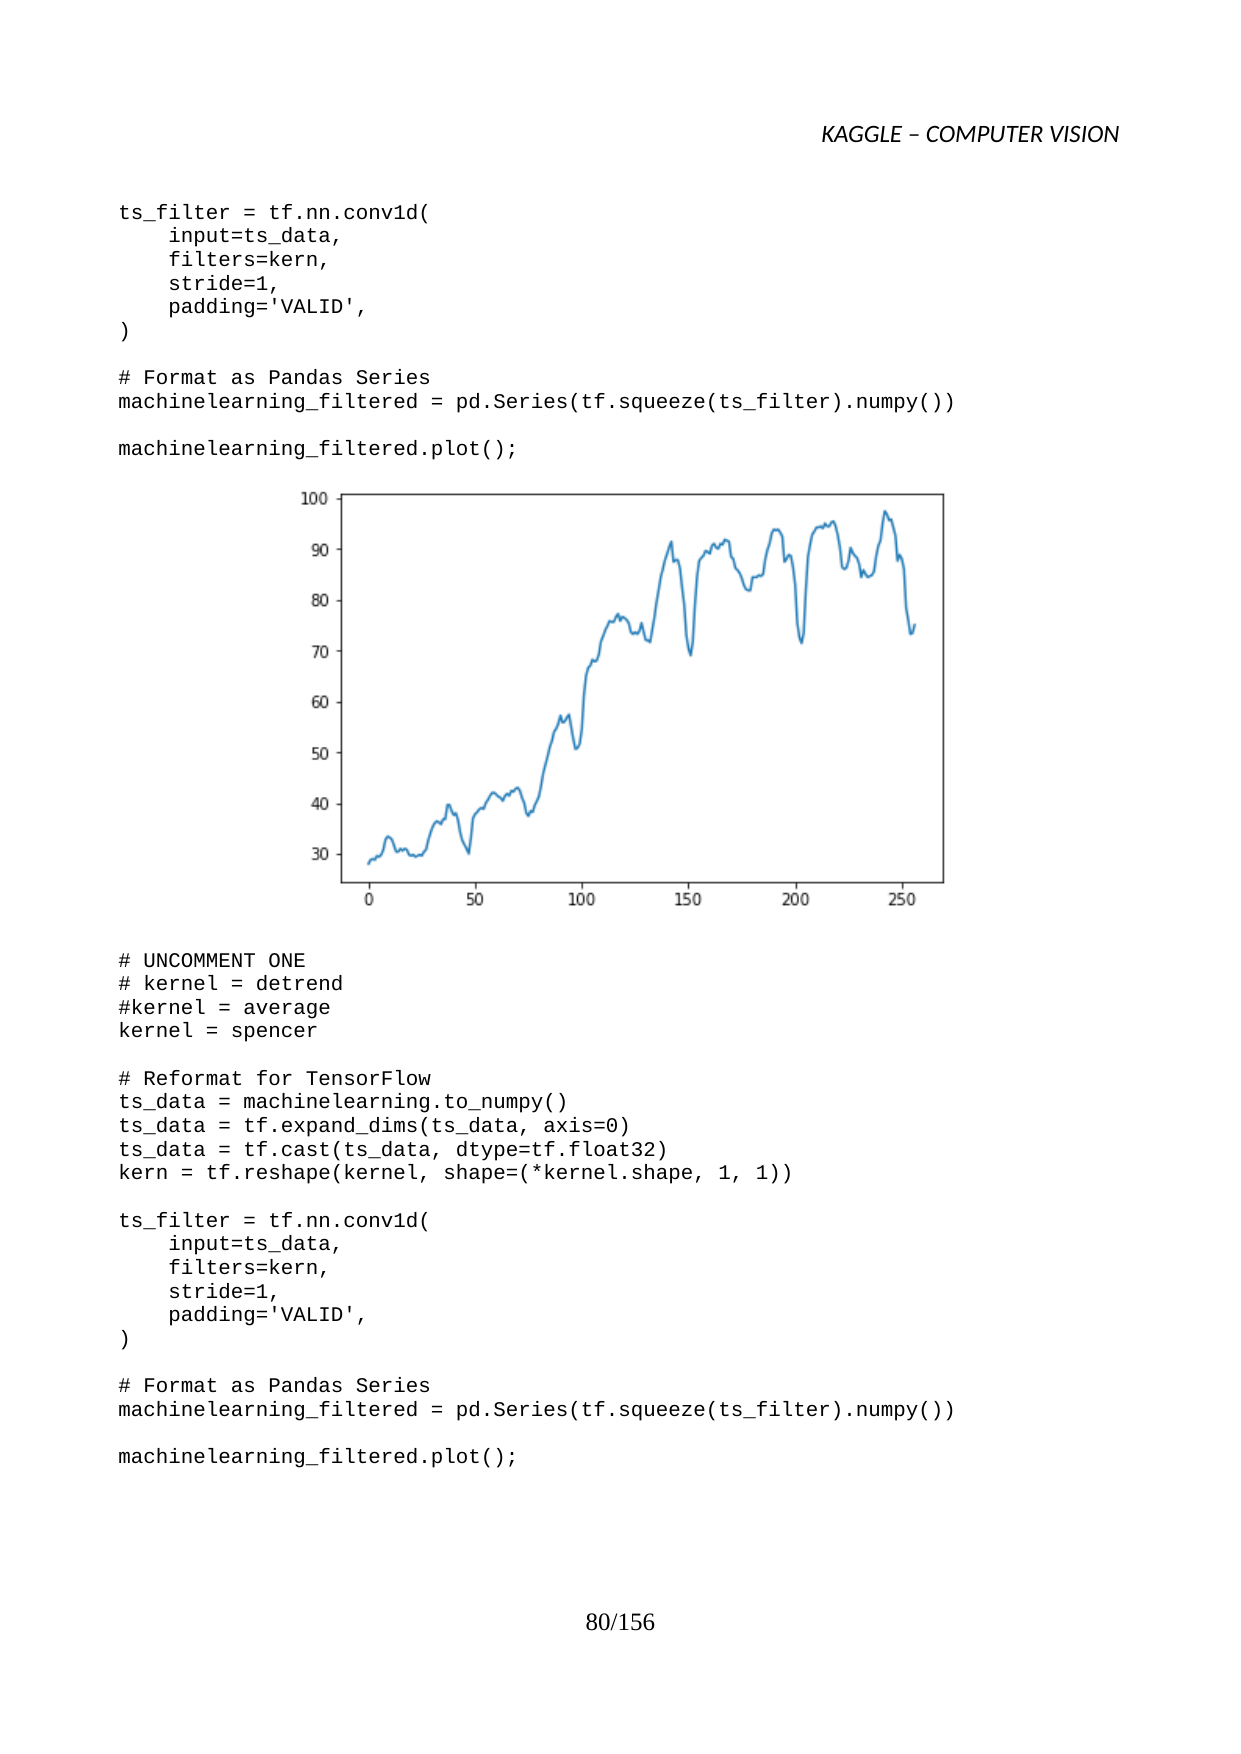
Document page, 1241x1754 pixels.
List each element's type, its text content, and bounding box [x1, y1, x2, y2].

text input=ts_data, [118, 225, 1122, 249]
text ) [118, 1328, 1122, 1352]
text padding='VALID', [118, 296, 1122, 320]
text kern = tf.reshape(kernel, shape=(*kernel.shape, 1, 1)) [118, 1162, 1122, 1186]
text input=ts_data, [118, 1233, 1122, 1257]
picture [269, 461, 971, 926]
text machinelearning_filtered.plot(); [118, 438, 1122, 462]
text # Format as Pandas Series [118, 1375, 1122, 1399]
text ) [118, 320, 1122, 344]
text ts_data = tf.cast(ts_data, dtype=tf.float32) [118, 1139, 1122, 1162]
text padding='VALID', [118, 1304, 1122, 1328]
text ts_filter = tf.nn.conv1d( [118, 202, 1122, 225]
text kernel = spencer [118, 1021, 1122, 1044]
text stride=1, [118, 1281, 1122, 1304]
text # UNCOMMENT ONE [118, 949, 1122, 973]
text # Format as Pandas Series [118, 367, 1122, 391]
text filters=kern, [118, 1257, 1122, 1281]
text machinelearning_filtered = pd.Series(tf.squeeze(ts_filter).numpy()) [118, 1399, 1122, 1422]
text stride=1, [118, 273, 1122, 296]
text ts_data = machinelearning.to_numpy() [118, 1091, 1122, 1115]
text #kernel = average [118, 997, 1122, 1021]
text # Reformat for TensorFlow [118, 1068, 1122, 1091]
text # kernel = detrend [118, 973, 1122, 997]
text ts_data = tf.expand_dims(ts_data, axis=0) [118, 1115, 1122, 1139]
text machinelearning_filtered = pd.Series(tf.squeeze(ts_filter).numpy()) [118, 391, 1122, 414]
text filters=kern, [118, 249, 1122, 273]
text ts_filter = tf.nn.conv1d( [118, 1210, 1122, 1233]
text machinelearning_filtered.plot(); [118, 1446, 1122, 1470]
